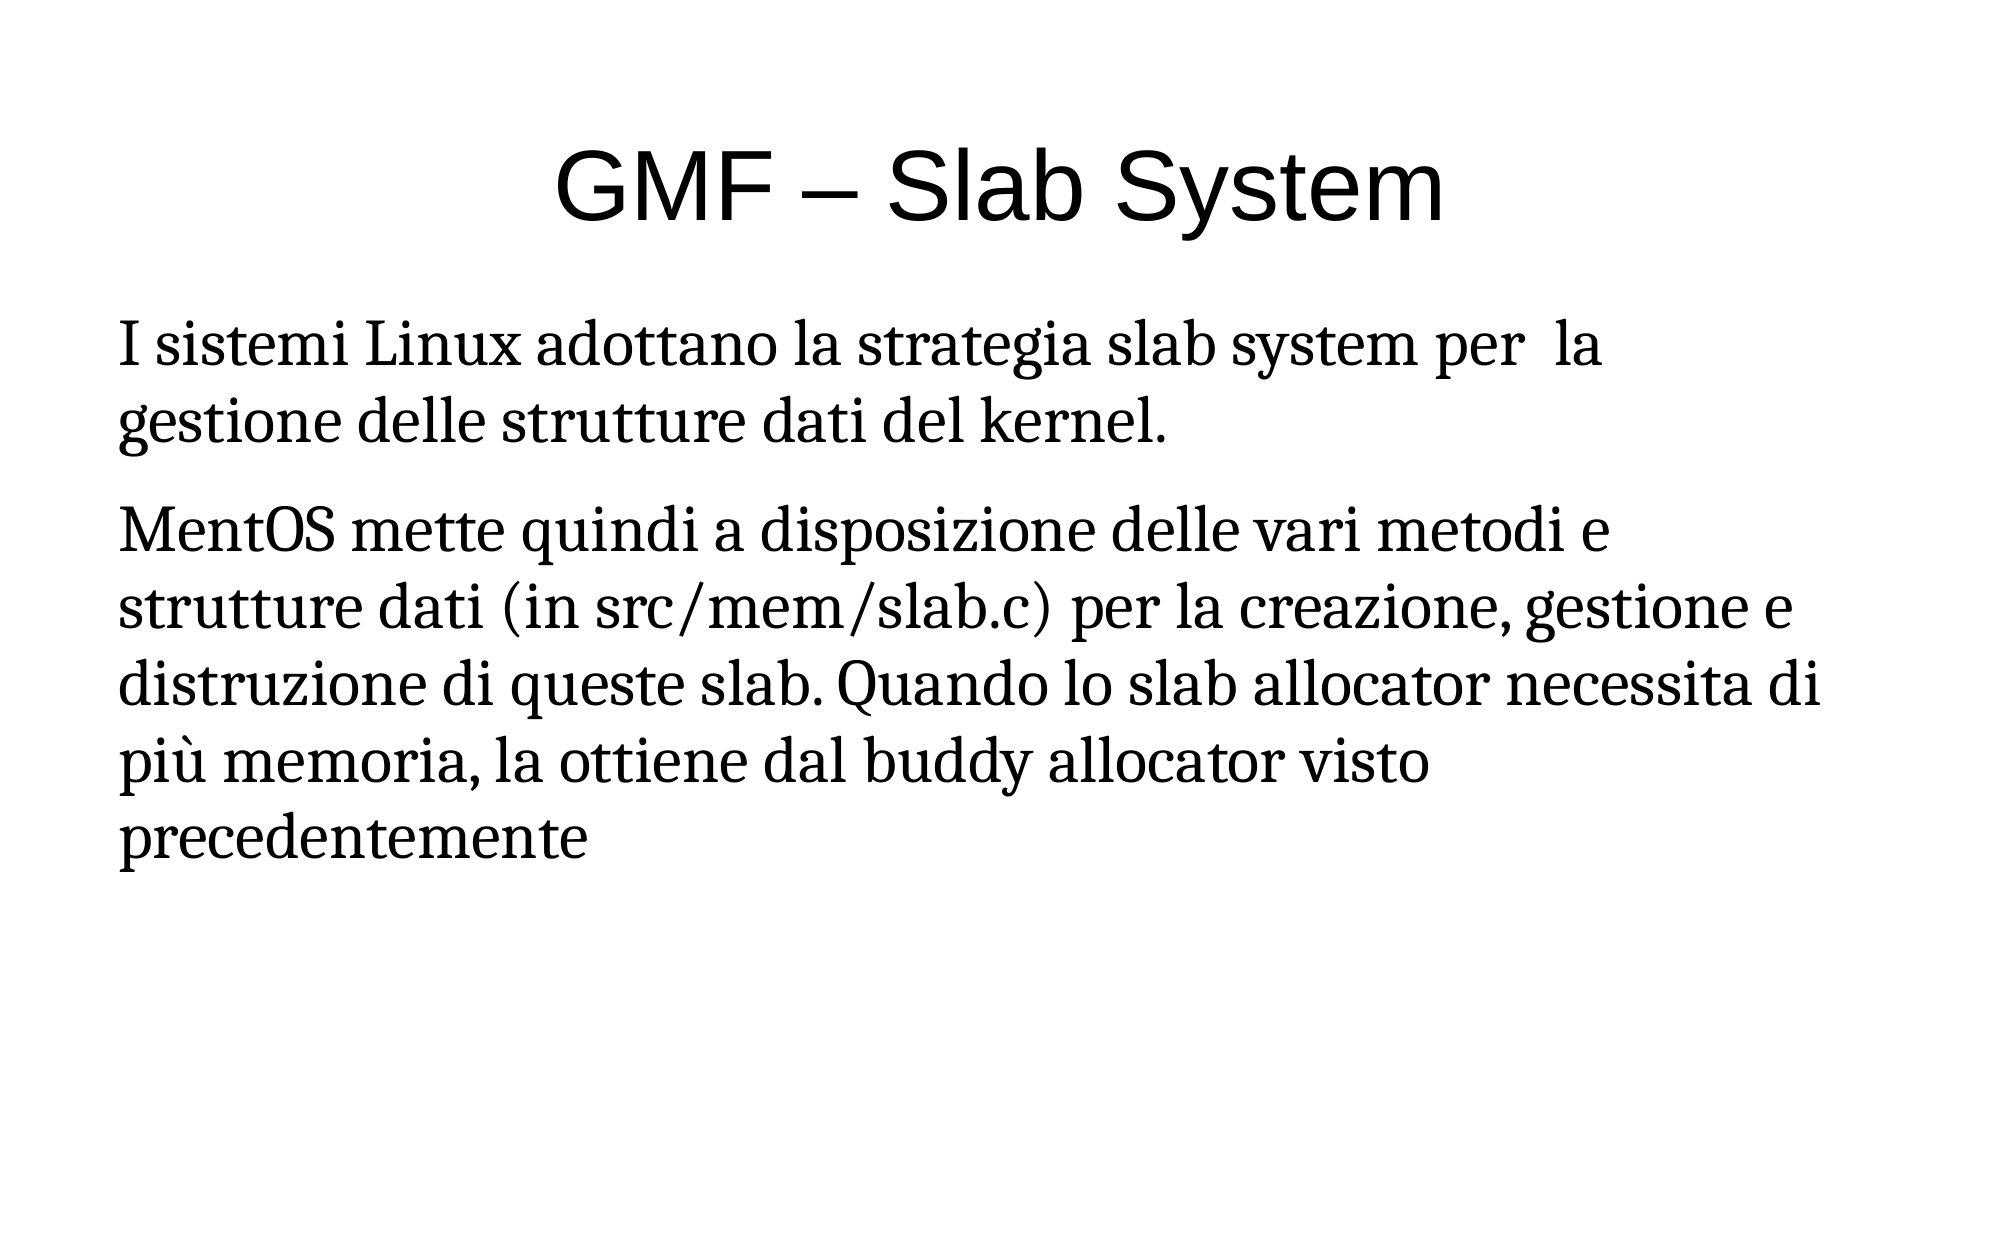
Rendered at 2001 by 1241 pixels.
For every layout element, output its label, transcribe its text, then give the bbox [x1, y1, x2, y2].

list I sistemi Linux adottano la strategia slab system per la gestione delle strutture dati del kernel. MentOS mette quindi a disposizione delle vari metodi e strutture dati (in src/mem/slab.c) per la creazione, gestione e distruzione di queste slab. Quando lo slab allocator necessita di più memoria, la ottiene dal buddy allocator visto precedentemente [118, 305, 1844, 1230]
title GMF – Slab System [137, 65, 1863, 306]
